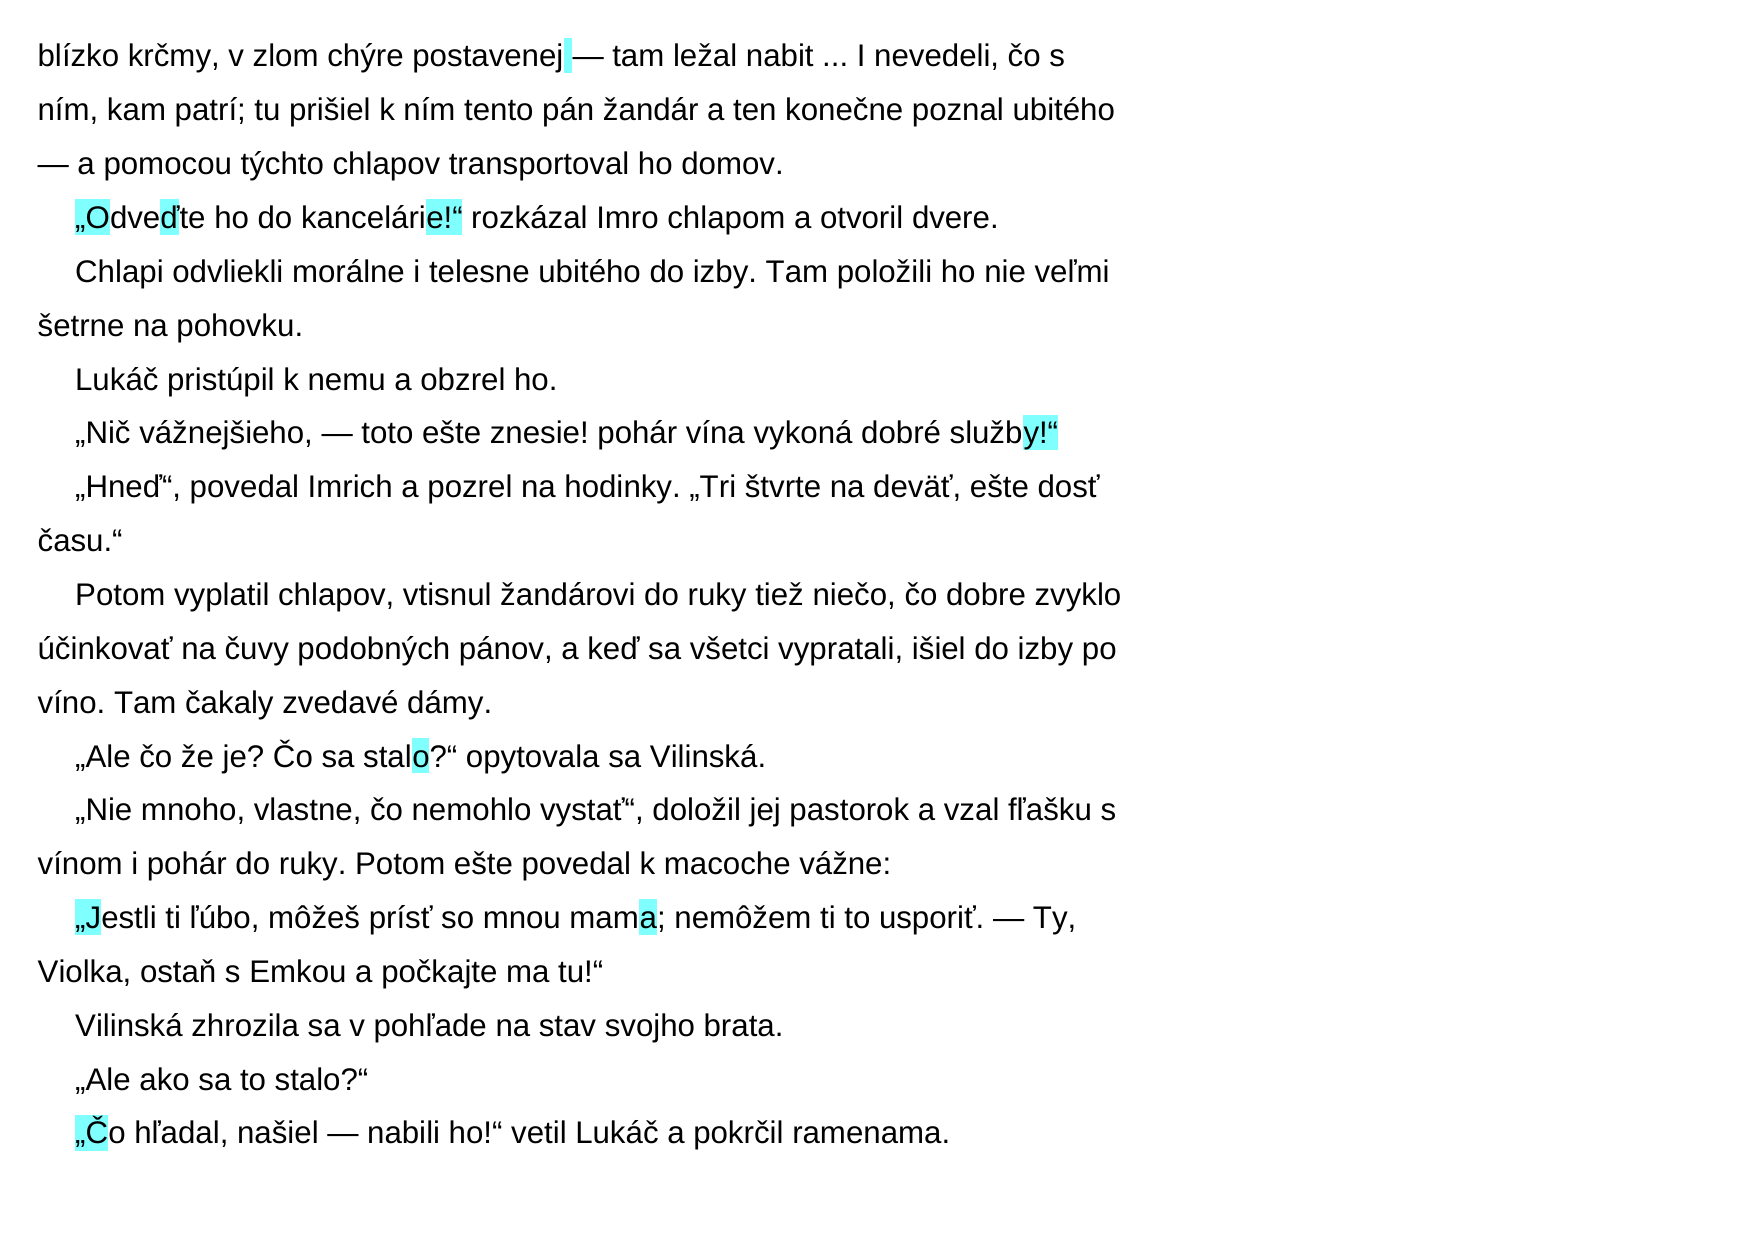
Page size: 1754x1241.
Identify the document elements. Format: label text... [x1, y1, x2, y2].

text Vilinská zhrozila sa v pohľade na stav svojho brata. [37, 1007, 1130, 1043]
text blízko krčmy, v zlom chýre postavenej — tam ležal nabit ... I nevedeli, čo s ním, kam patrí; tu prišiel k ním tento pán žandár a ten konečne poznal ubitého — a pomocou týchto chlapov transportoval ho domov. [37, 37, 1130, 181]
text „Ale ako sa to stalo?“ [37, 1061, 1130, 1097]
text „Nič vážnejšieho, — toto ešte znesie! pohár vína vykoná dobré služby!“ [37, 414, 1130, 450]
text Chlapi odvliekli morálne i telesne ubitého do izby. Tam položili ho nie veľmi šetrne na pohovku. [37, 253, 1130, 343]
text „Jestli ti ľúbo, môžeš prísť so mnou mama; nemôžem ti to usporiť. — Ty, Violka, ostaň s Emkou a počkajte ma tu!“ [37, 899, 1130, 989]
text „Ale čo že je? Čo sa stalo?“ opytovala sa Vilinská. [37, 738, 1130, 773]
text Lukáč pristúpil k nemu a obzrel ho. [37, 361, 1130, 397]
text „Nie mnoho, vlastne, čo nemohlo vystať“, doložil jej pastorok a vzal fľašku s vínom i pohár do ruky. Potom ešte povedal k macoche vážne: [37, 791, 1130, 881]
text Potom vyplatil chlapov, vtisnul žandárovi do ruky tiež niečo, čo dobre zvyklo účinkovať na čuvy podobných pánov, a keď sa všetci vypratali, išiel do izby po víno. Tam čakaly zvedavé dámy. [37, 576, 1130, 720]
text „Hneď“, povedal Imrich a pozrel na hodinky. „Tri štvrte na deväť, ešte dosť času.“ [37, 468, 1130, 558]
text „Čo hľadal, našiel — nabili ho!“ vetil Lukáč a pokrčil ramenama. [37, 1114, 1130, 1151]
text „Odveďte ho do kancelárie!“ rozkázal Imro chlapom a otvoril dvere. [37, 199, 1130, 235]
